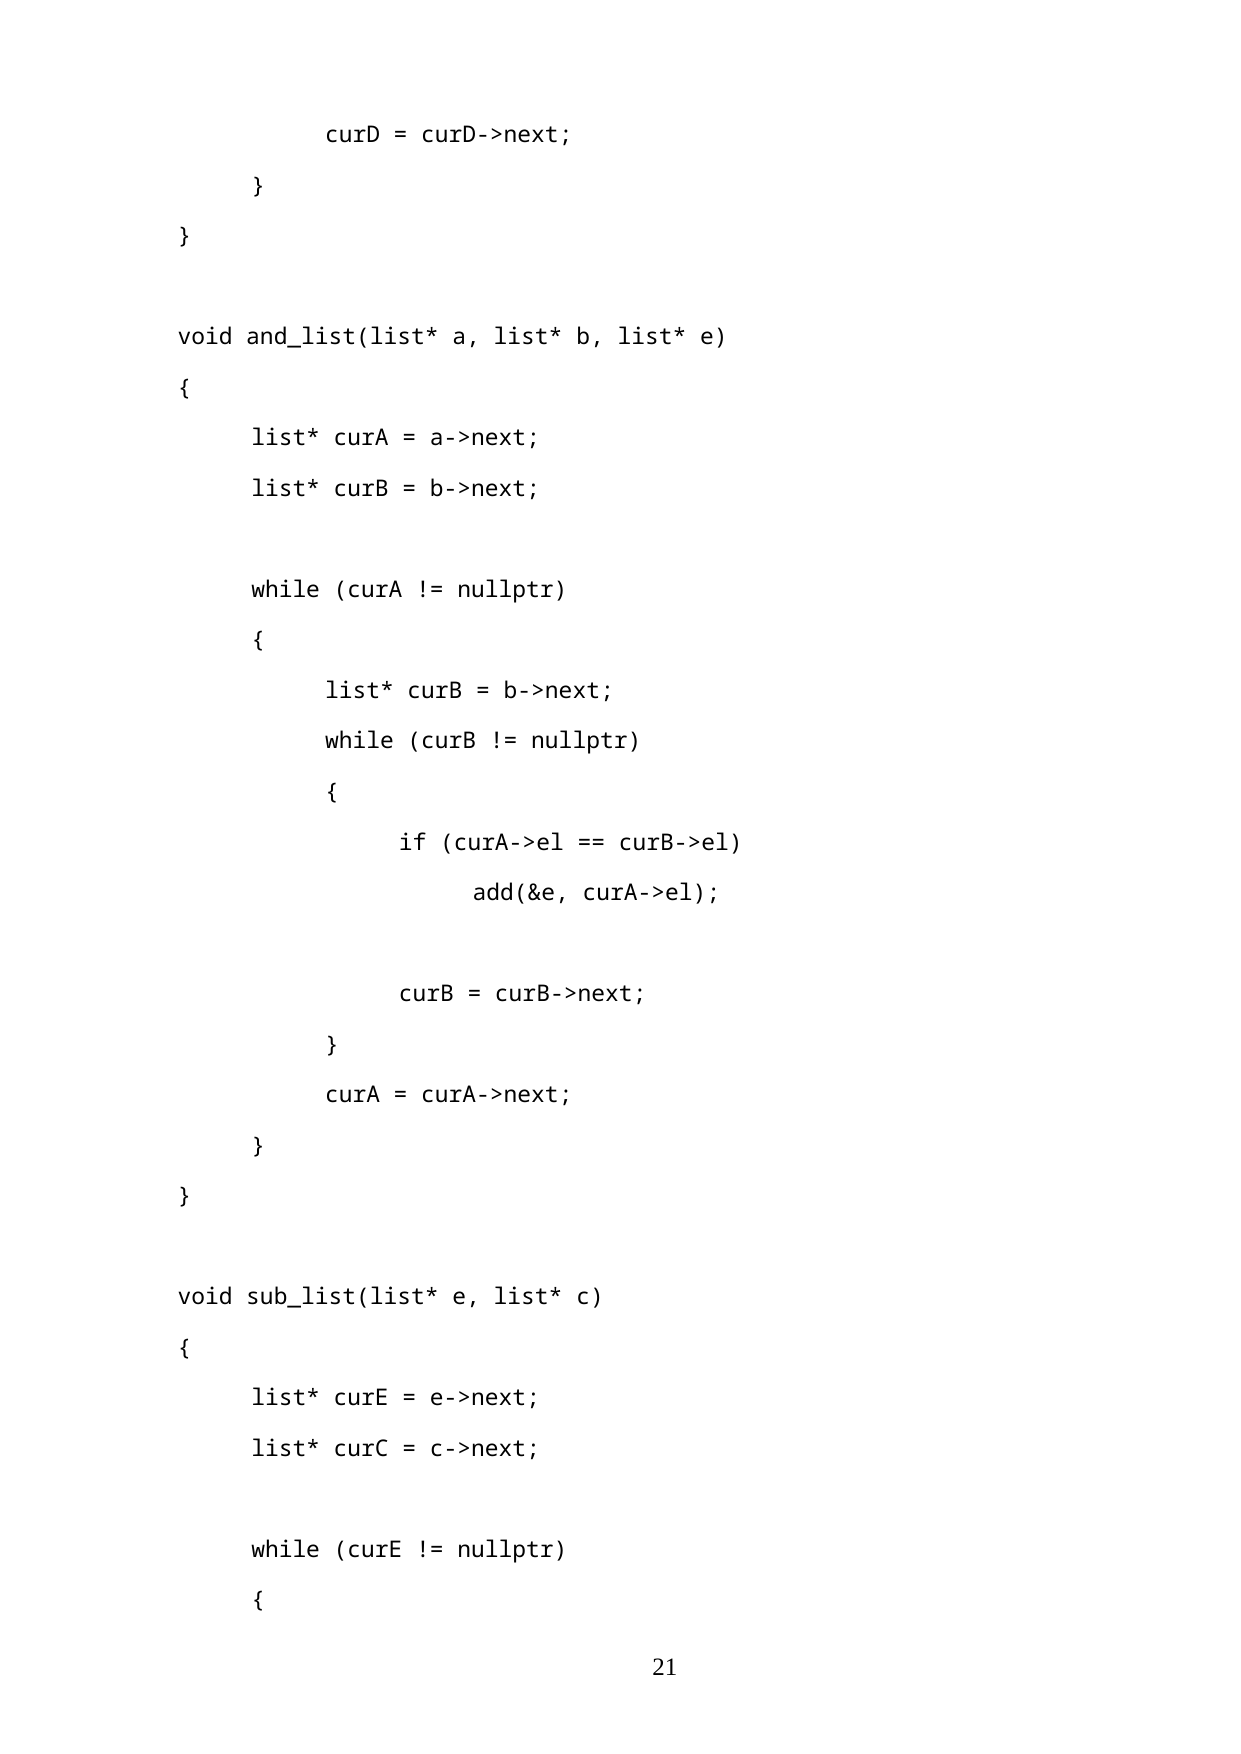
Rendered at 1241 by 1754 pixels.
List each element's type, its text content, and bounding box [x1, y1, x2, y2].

text } [177, 1179, 1152, 1210]
text } [177, 1027, 1152, 1059]
text curA = curA->next; [177, 1078, 1152, 1109]
text while (curB != nullptr) [177, 724, 1152, 756]
text if (curA->el == curB->el) [177, 825, 1152, 857]
text { [177, 1583, 1152, 1614]
text { [177, 1331, 1152, 1362]
text { [177, 371, 1152, 402]
text while (curE != nullptr) [177, 1533, 1152, 1564]
text { [177, 775, 1152, 806]
text curD = curD->next; [177, 118, 1152, 149]
text list* curB = b->next; [177, 472, 1152, 503]
text list* curA = a->next; [177, 421, 1152, 452]
text list* curB = b->next; [177, 674, 1152, 705]
text while (curA != nullptr) [177, 573, 1152, 604]
text } [177, 219, 1152, 250]
text list* curC = c->next; [177, 1432, 1152, 1463]
text void sub_list(list* e, list* c) [177, 1280, 1152, 1311]
text void and_list(list* a, list* b, list* e) [177, 320, 1152, 351]
text { [177, 623, 1152, 654]
text } [177, 169, 1152, 200]
text curB = curB->next; [177, 977, 1152, 1008]
text add(&e, curA->el); [177, 876, 1152, 907]
text } [177, 1128, 1152, 1160]
text list* curE = e->next; [177, 1381, 1152, 1412]
